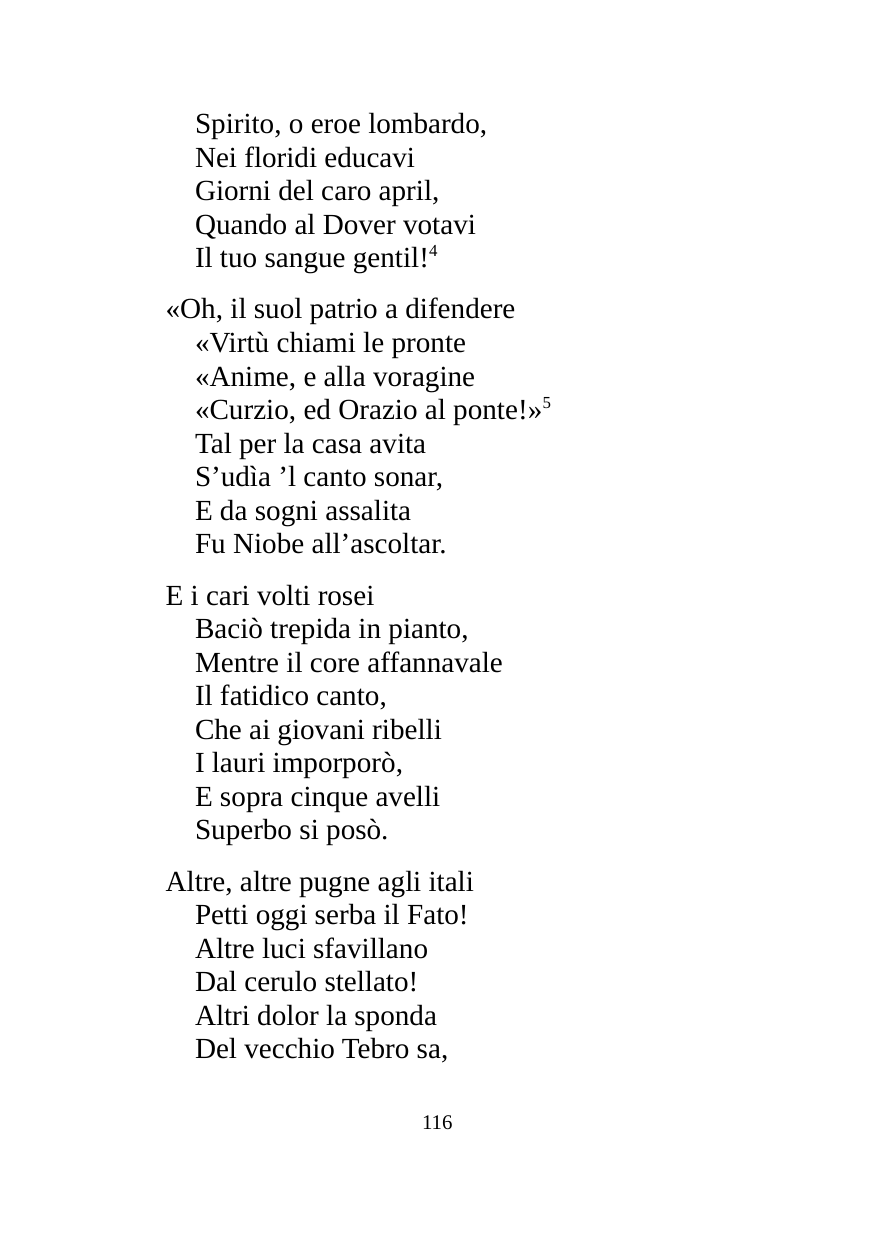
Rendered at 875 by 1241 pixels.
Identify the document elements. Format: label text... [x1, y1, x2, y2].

text E i cari volti rosei Baciò trepida in pianto, Mentre il core affannavale Il fatidico canto, Che ai giovani ribelli I lauri imporporò, E sopra cinque avelli Superbo si posò. [165, 578, 768, 846]
text Spirito, o eroe lombardo, Nei floridi educavi Giorni del caro april, Quando al Dover votavi Il tuo sangue gentil! [165, 106, 768, 274]
text «Oh, il suol patrio a difendere «Virtù chiami le pronte «Anime, e alla voragine «Curzio, ed Orazio al ponte!» Tal per la casa avita S’udìa ’l canto sonar, E da sogni assalita Fu Niobe all’ascoltar. [165, 292, 768, 560]
text Altre, altre pugne agli itali Petti oggi serba il Fato! Altre luci sfavillano Dal cerulo stellato! Altri dolor la sponda Del vecchio Tebro sa, [165, 864, 768, 1065]
